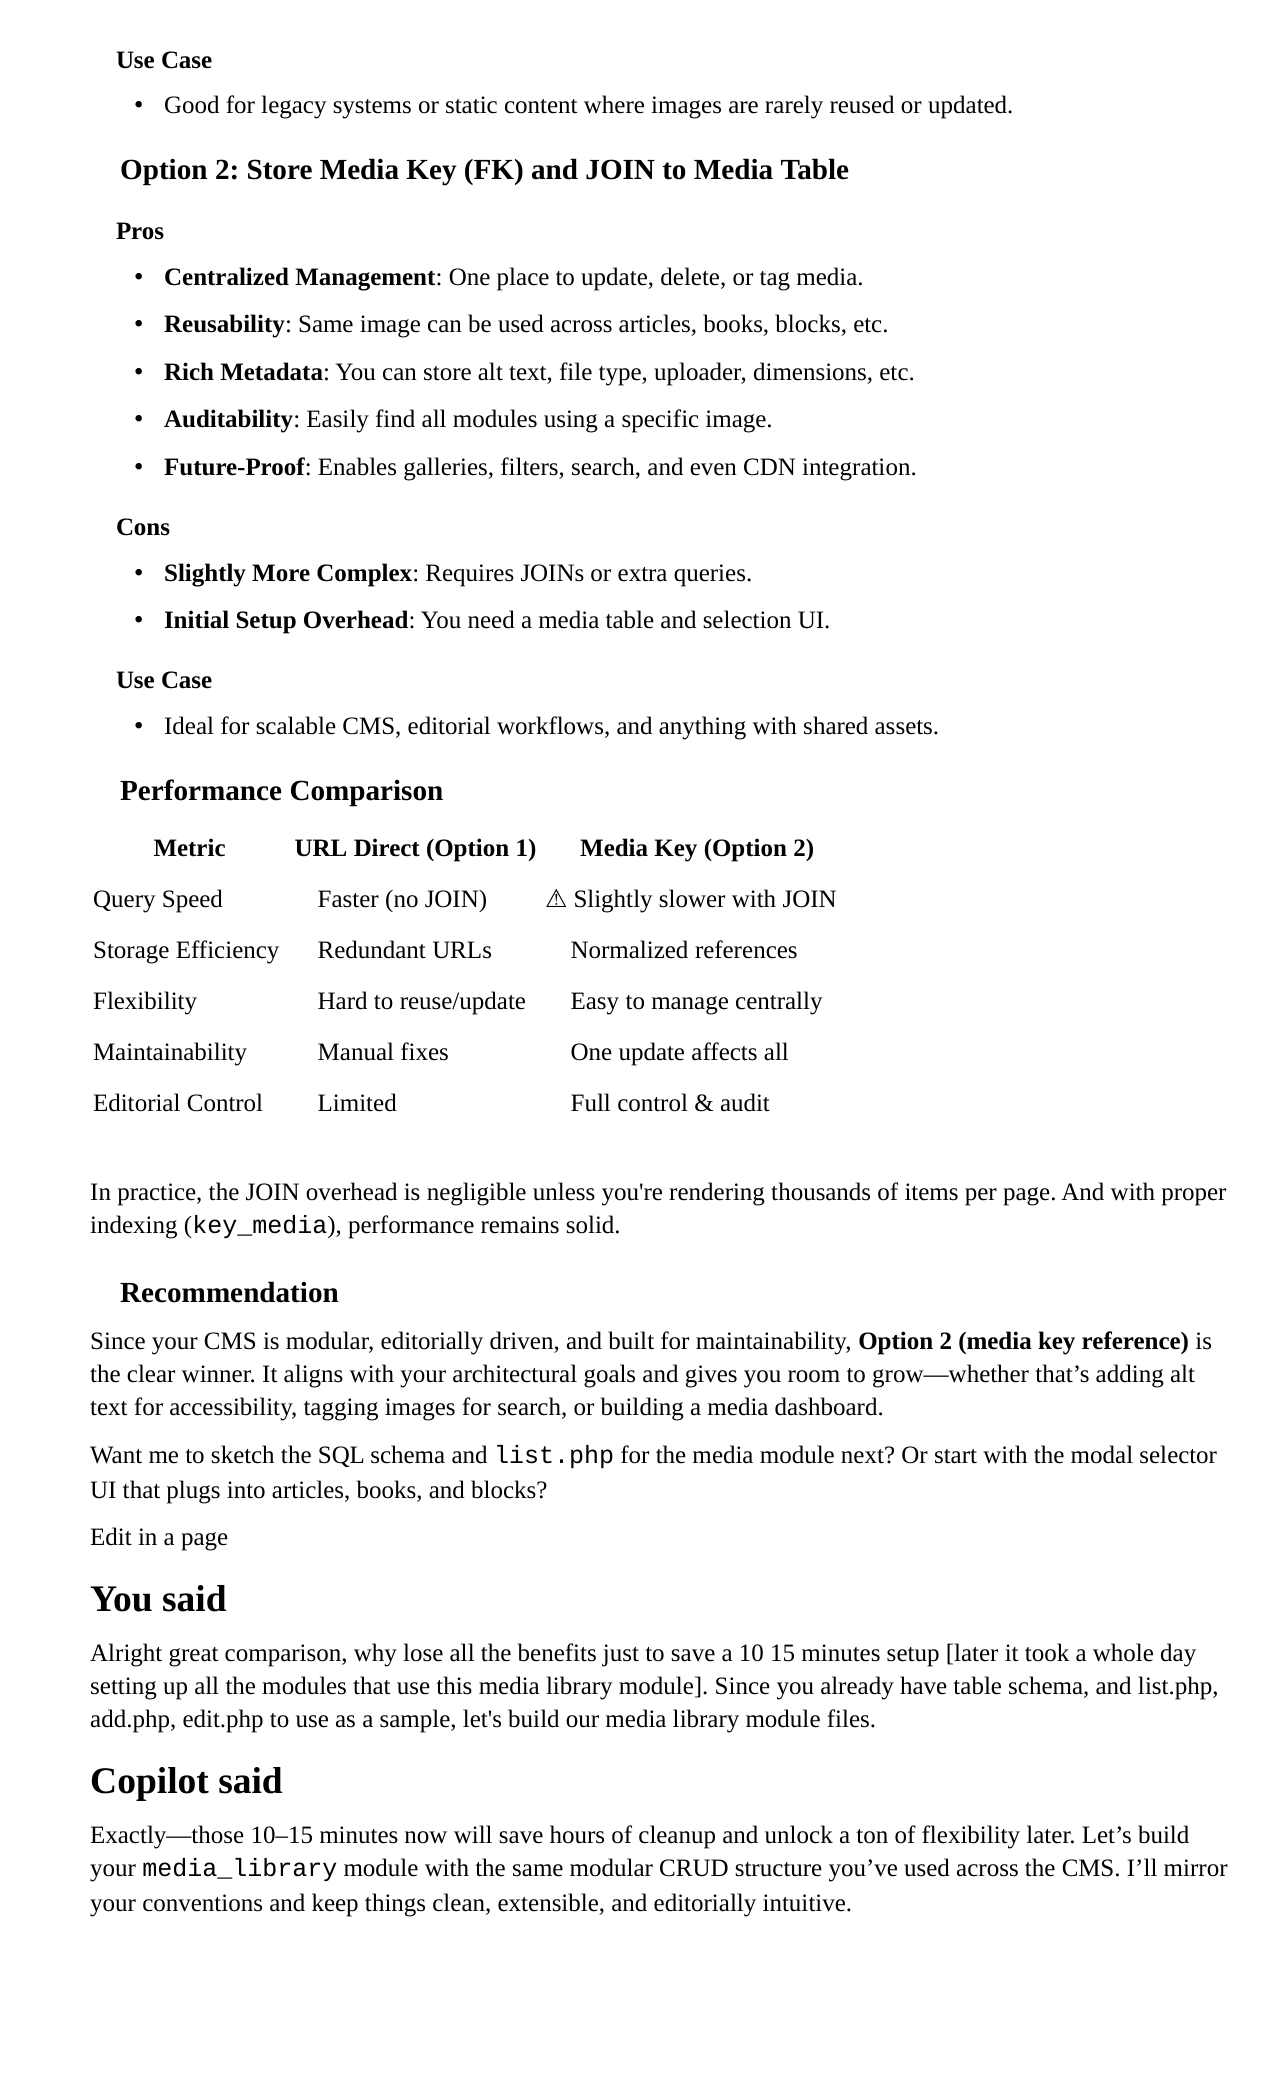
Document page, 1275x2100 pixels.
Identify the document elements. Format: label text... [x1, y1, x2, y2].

subtitle You said [90, 1576, 1230, 1619]
text Want me to sketch the SQL schema and list.php for the media module next? Or start with the modal selector UI that plugs into articles, books, and blocks? [90, 1440, 1230, 1504]
subtitle ❌ Cons [90, 512, 1230, 541]
table_cell ⚠ Slightly slower with JOIN [542, 875, 852, 926]
table_cell ✅ One update affects all [542, 1028, 852, 1079]
list Good for legacy systems or static content where images are rarely reused or updated. [134, 91, 1230, 119]
text Edit in a page [90, 1522, 1230, 1551]
table_cell ✅ Easy to manage centrally [542, 977, 852, 1028]
table_header URL Direct (Option 1) [289, 824, 542, 875]
list Initial Setup Overhead: You need a media table and selection UI. [134, 605, 1230, 634]
list Slightly More Complex: Requires JOINs or extra queries. [134, 558, 1230, 587]
table_cell ❌ Hard to reuse/update [289, 977, 542, 1028]
table_header Media Key (Option 2) [542, 824, 852, 875]
table_cell Editorial Control [90, 1079, 289, 1130]
table_cell ✅ Full control & audit [542, 1079, 852, 1130]
table_cell Maintainability [90, 1028, 289, 1079]
list Centralized Management: One place to update, delete, or tag media. [134, 262, 1230, 291]
table_cell Flexibility [90, 977, 289, 1028]
list Future-Proof: Enables galleries, filters, search, and even CDN integration. [134, 452, 1230, 481]
list Reusability: Same image can be used across articles, books, blocks, etc. [134, 309, 1230, 338]
text Since your CMS is modular, editorially driven, and built for maintainability, Option 2 (media key reference) is the clear winner. It aligns with your architectural goals and gives you room to grow—whether that’s adding alt text for accessibility, tagging images for search, or building a media dashboard. [90, 1326, 1230, 1421]
text Exactly—those 10–15 minutes now will save hours of cleanup and unlock a ton of flexibility later. Let’s build your media_library module with the same modular CRUD structure you’ve used across the CMS. I’ll mirror your conventions and keep things clean, extensible, and editorially intuitive. [90, 1820, 1230, 1917]
table_cell Storage Efficiency [90, 926, 289, 977]
table_cell ✅ Normalized references [542, 926, 852, 977]
subtitle Copilot said [90, 1758, 1230, 1801]
table_header Metric [90, 824, 289, 875]
table_cell Query Speed [90, 875, 289, 926]
table_cell ✅ Faster (no JOIN) [289, 875, 542, 926]
subtitle 🧩 Option 2: Store Media Key (FK) and JOIN to Media Table [90, 153, 1230, 186]
list Rich Metadata: You can store alt text, file type, uploader, dimensions, etc. [134, 357, 1230, 386]
table_cell ❌ Limited [289, 1079, 542, 1130]
subtitle 🧪 Performance Comparison [90, 773, 1230, 807]
subtitle ✅ Pros [90, 216, 1230, 245]
list Ideal for scalable CMS, editorial workflows, and anything with shared assets. [134, 711, 1230, 740]
list Auditability: Easily find all modules using a specific image. [134, 404, 1230, 433]
subtitle 🧠 Use Case [90, 666, 1230, 694]
table_cell ❌ Manual fixes [289, 1028, 542, 1079]
text In practice, the JOIN overhead is negligible unless you're rendering thousands of items per page. And with proper indexing (key_media), performance remains solid. [90, 1177, 1230, 1241]
table_cell ❌ Redundant URLs [289, 926, 542, 977]
subtitle 🧠 Use Case [90, 45, 1230, 74]
subtitle 🧭 Recommendation [90, 1275, 1230, 1309]
text Alright great comparison, why lose all the benefits just to save a 10 15 minutes setup [later it took a whole day setting up all the modules that use this media library module]. Since you already have table schema, and list.php, add.php, edit.php to use as a sample, let's build our media library module files. [90, 1638, 1230, 1733]
